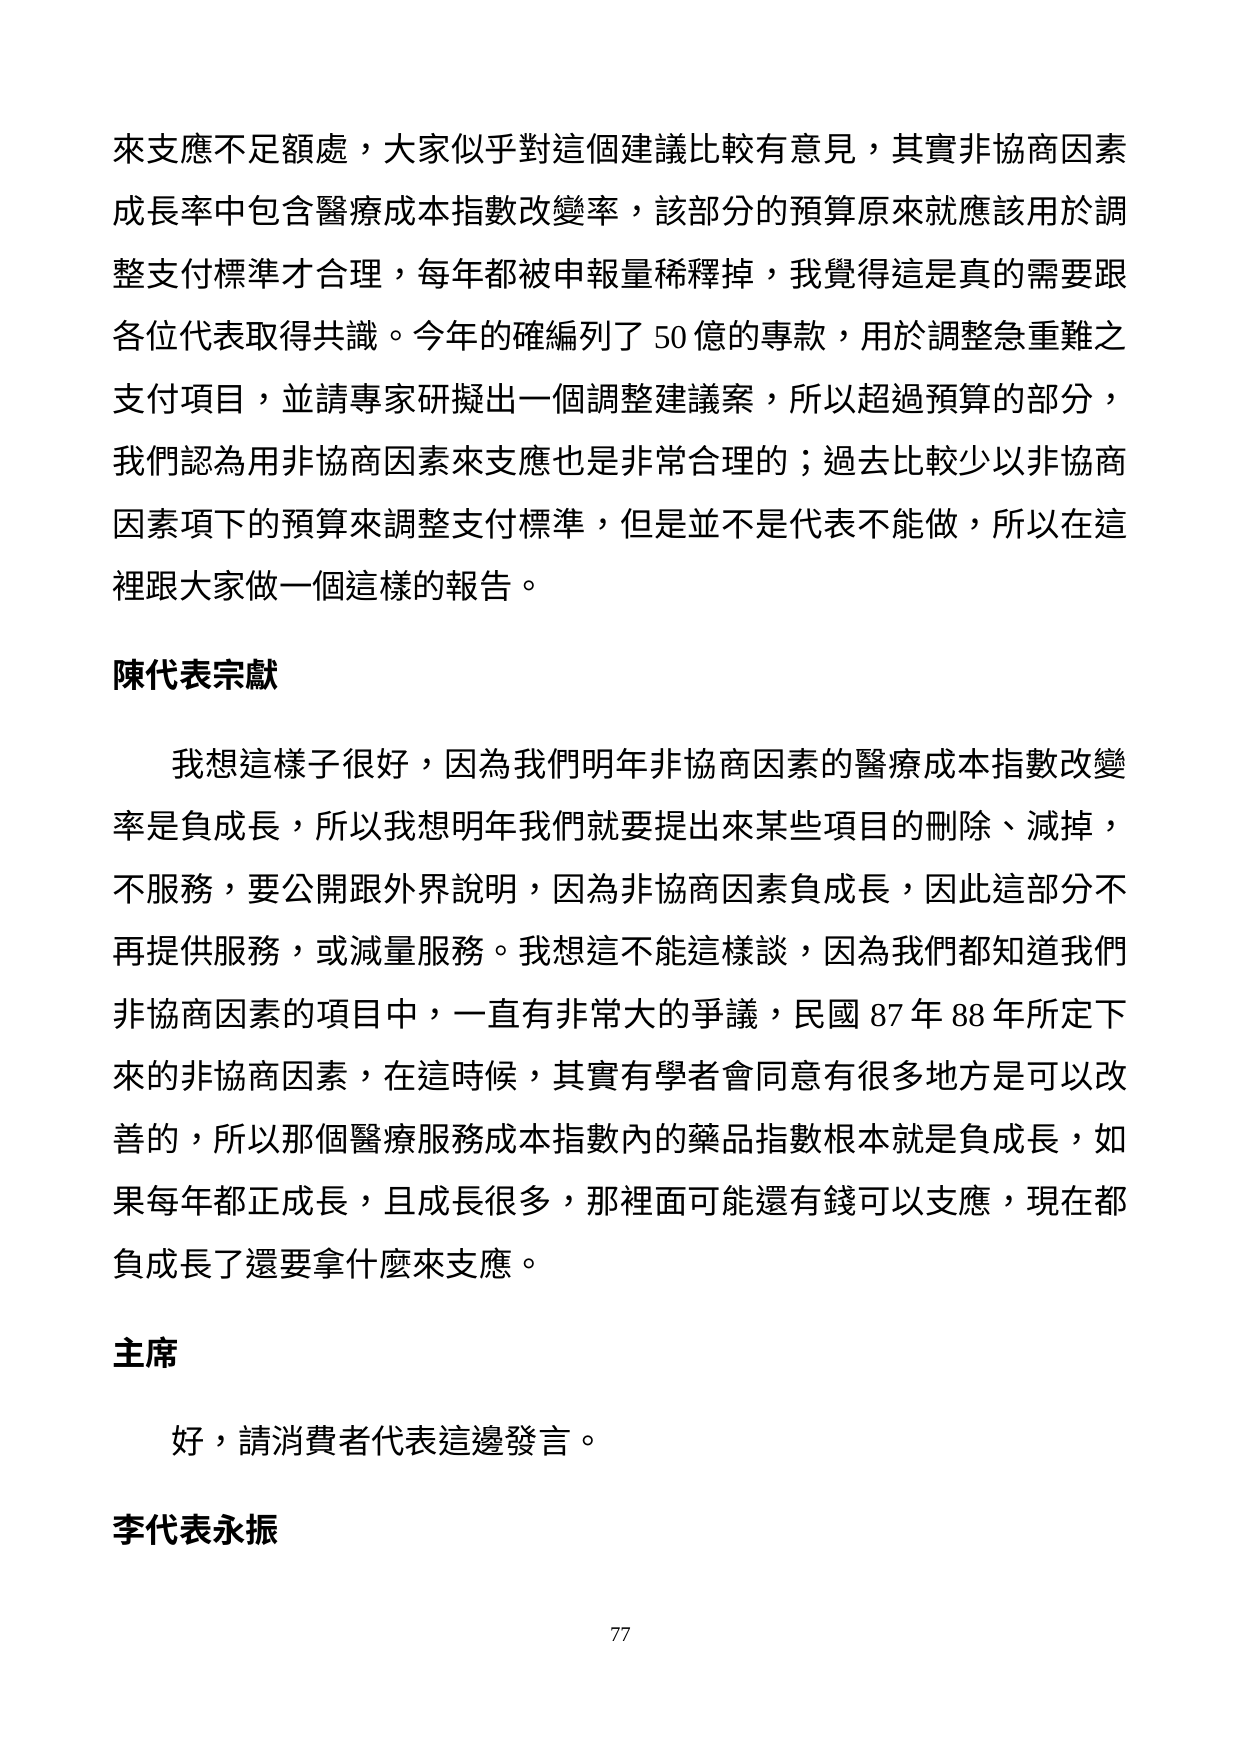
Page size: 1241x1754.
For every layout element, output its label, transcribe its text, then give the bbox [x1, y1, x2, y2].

text 陳代表宗獻 [112, 631, 1128, 694]
text 我想這樣子很好，因為我們明年非協商因素的醫療成本指數改變率是負成長，所以我想明年我們就要提出來某些項目的刪除、減掉，不服務，要公開跟外界說明，因為非協商因素負成長，因此這部分不再提供服務，或減量服務。我想這不能這樣談，因為我們都知道我們非協商因素的項目中，一直有非常大的爭議，民國87年88年所定下來的非協商因素，在這時候，其實有學者會同意有很多地方是可以改善的，所以那個醫療服務成本指數內的藥品指數根本就是負成長，如果每年都正成長，且成長很多，那裡面可能還有錢可以支應，現在都負成長了還要拿什麼來支應。 [112, 720, 1128, 1283]
text 好，請消費者代表這邊發言。 [112, 1398, 1128, 1460]
text 來支應不足額處，大家似乎對這個建議比較有意見，其實非協商因素成長率中包含醫療成本指數改變率，該部分的預算原來就應該用於調整支付標準才合理，每年都被申報量稀釋掉，我覺得這是真的需要跟各位代表取得共識。今年的確編列了50億的專款，用於調整急重難之支付項目，並請專家研擬出一個調整建議案，所以超過預算的部分，我們認為用非協商因素來支應也是非常合理的；過去比較少以非協商因素項下的預算來調整支付標準，但是並不是代表不能做，所以在這裡跟大家做一個這樣的報告。 [112, 105, 1128, 605]
text 李代表永振 [112, 1486, 1128, 1549]
text 主席 [112, 1309, 1128, 1371]
